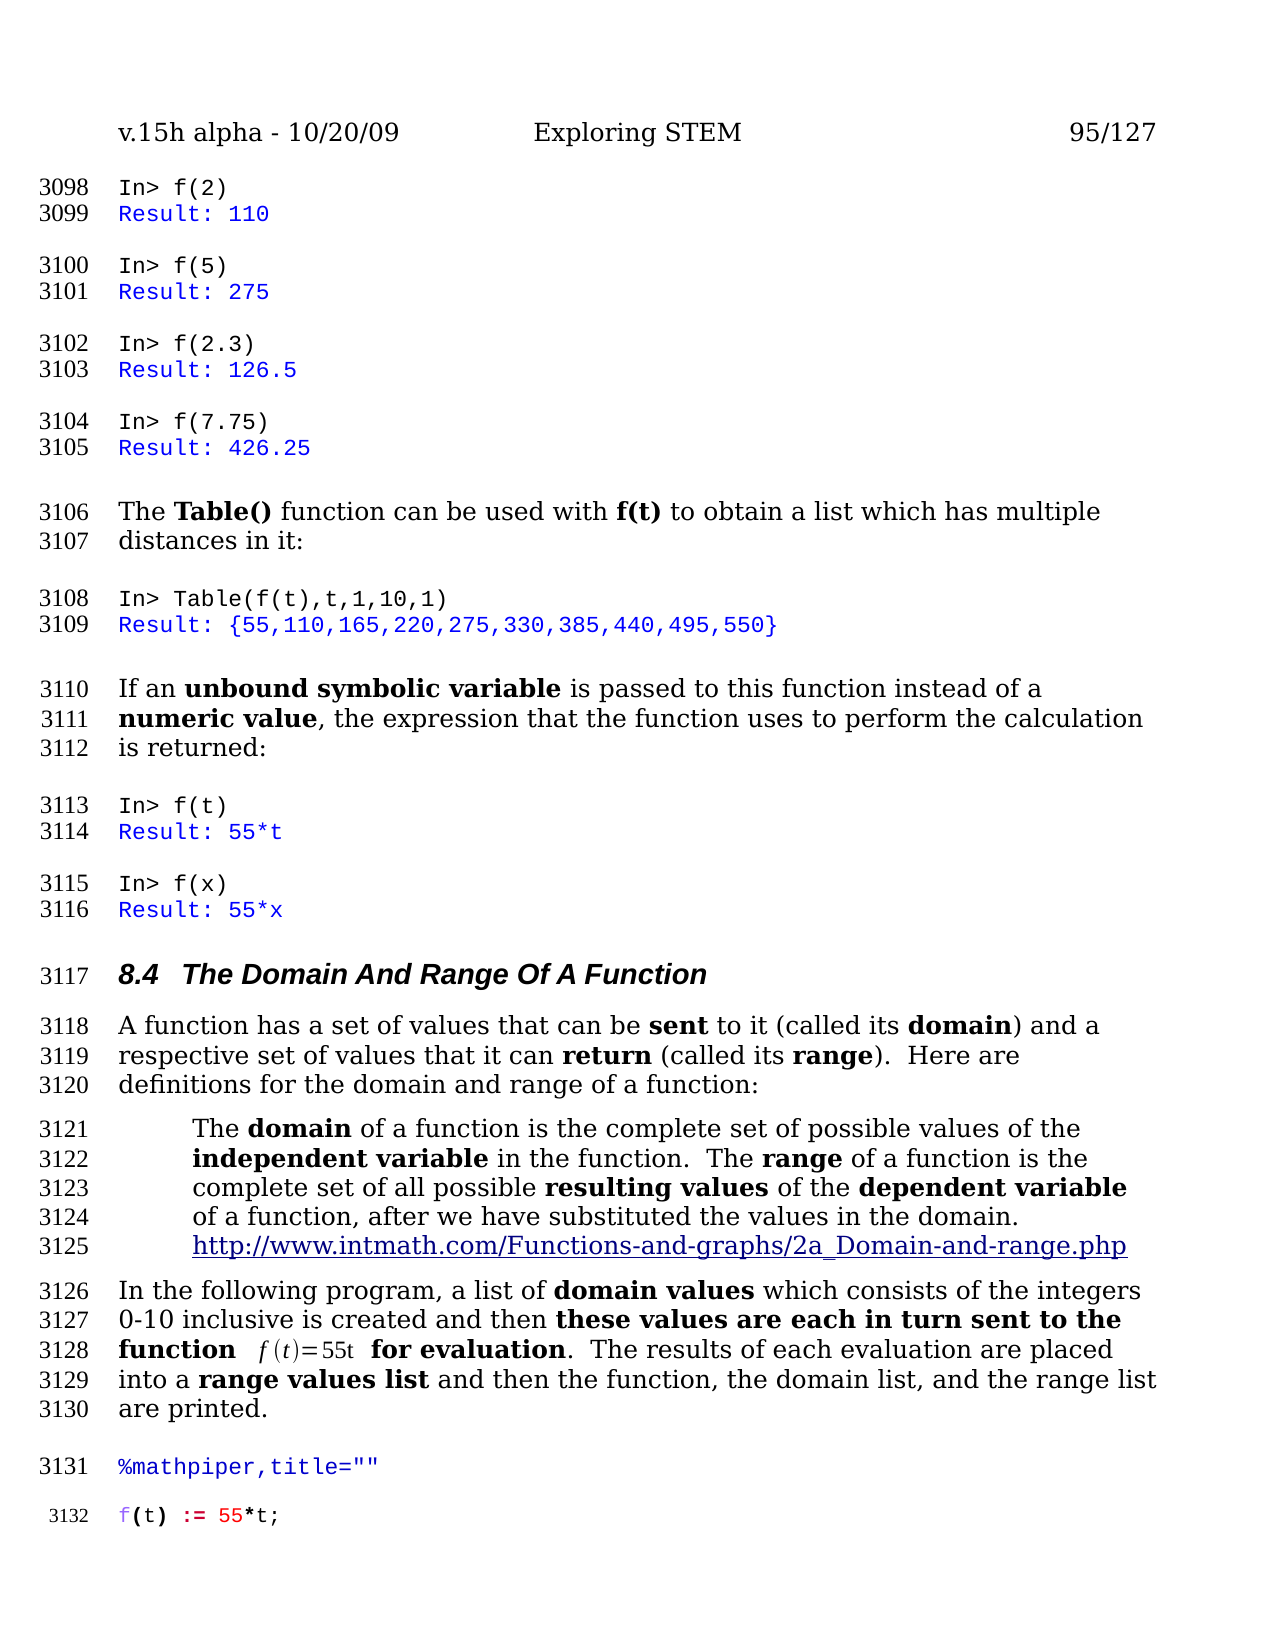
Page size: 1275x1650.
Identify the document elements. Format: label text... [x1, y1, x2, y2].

text If an unbound symbolic variable is passed to this function instead of a numeric value, the expression that the function uses to perform the calculation is returned: [118, 674, 1157, 762]
subtitle The Domain And Range Of A Function [118, 957, 1157, 990]
text In the following program, a list of domain values which consists of the integers 0-10 inclusive is created and then these values are each in turn sent to the functionfor evaluation. The results of each evaluation are placed into a range values list and then the function, the domain list, and the range list are printed. [118, 1276, 1157, 1423]
text f(t) := 55*t; [118, 1505, 1157, 1528]
text In> Table(f(t),t,1,10,1) [118, 587, 1157, 613]
text The Table() function can be used with f(t) to obtain a list which has multiple distances in it: [118, 497, 1157, 556]
text %mathpiper,title="" [118, 1455, 1157, 1481]
text In> f(2.3) [118, 332, 1157, 358]
text Result: 126.5 [118, 358, 1157, 384]
text Result: 55*t [118, 820, 1157, 846]
text In> f(5) [118, 254, 1157, 281]
text In> f(2) [118, 177, 1157, 203]
text A function has a set of values that can be sent to it (called its domain) and a respective set of values that it can return (called its range). Here are definitions for the domain and range of a function: [118, 1011, 1157, 1099]
text In> f(x) [118, 872, 1157, 898]
text The domain of a function is the complete set of possible values of the independent variable in the function. The range of a function is the complete set of all possible resulting values of the dependent variable of a function, after we have substituted the values in the domain. http://www.intmath.com/Functions-and-graphs/2a_Domain-and-range.php [192, 1114, 1157, 1261]
text Result: 55*x [118, 898, 1157, 924]
text In> f(7.75) [118, 410, 1157, 436]
text Result: {55,110,165,220,275,330,385,440,495,550} [118, 613, 1157, 639]
text Result: 426.25 [118, 436, 1157, 462]
text Result: 275 [118, 281, 1157, 306]
text In> f(t) [118, 794, 1157, 820]
text Result: 110 [118, 203, 1157, 229]
